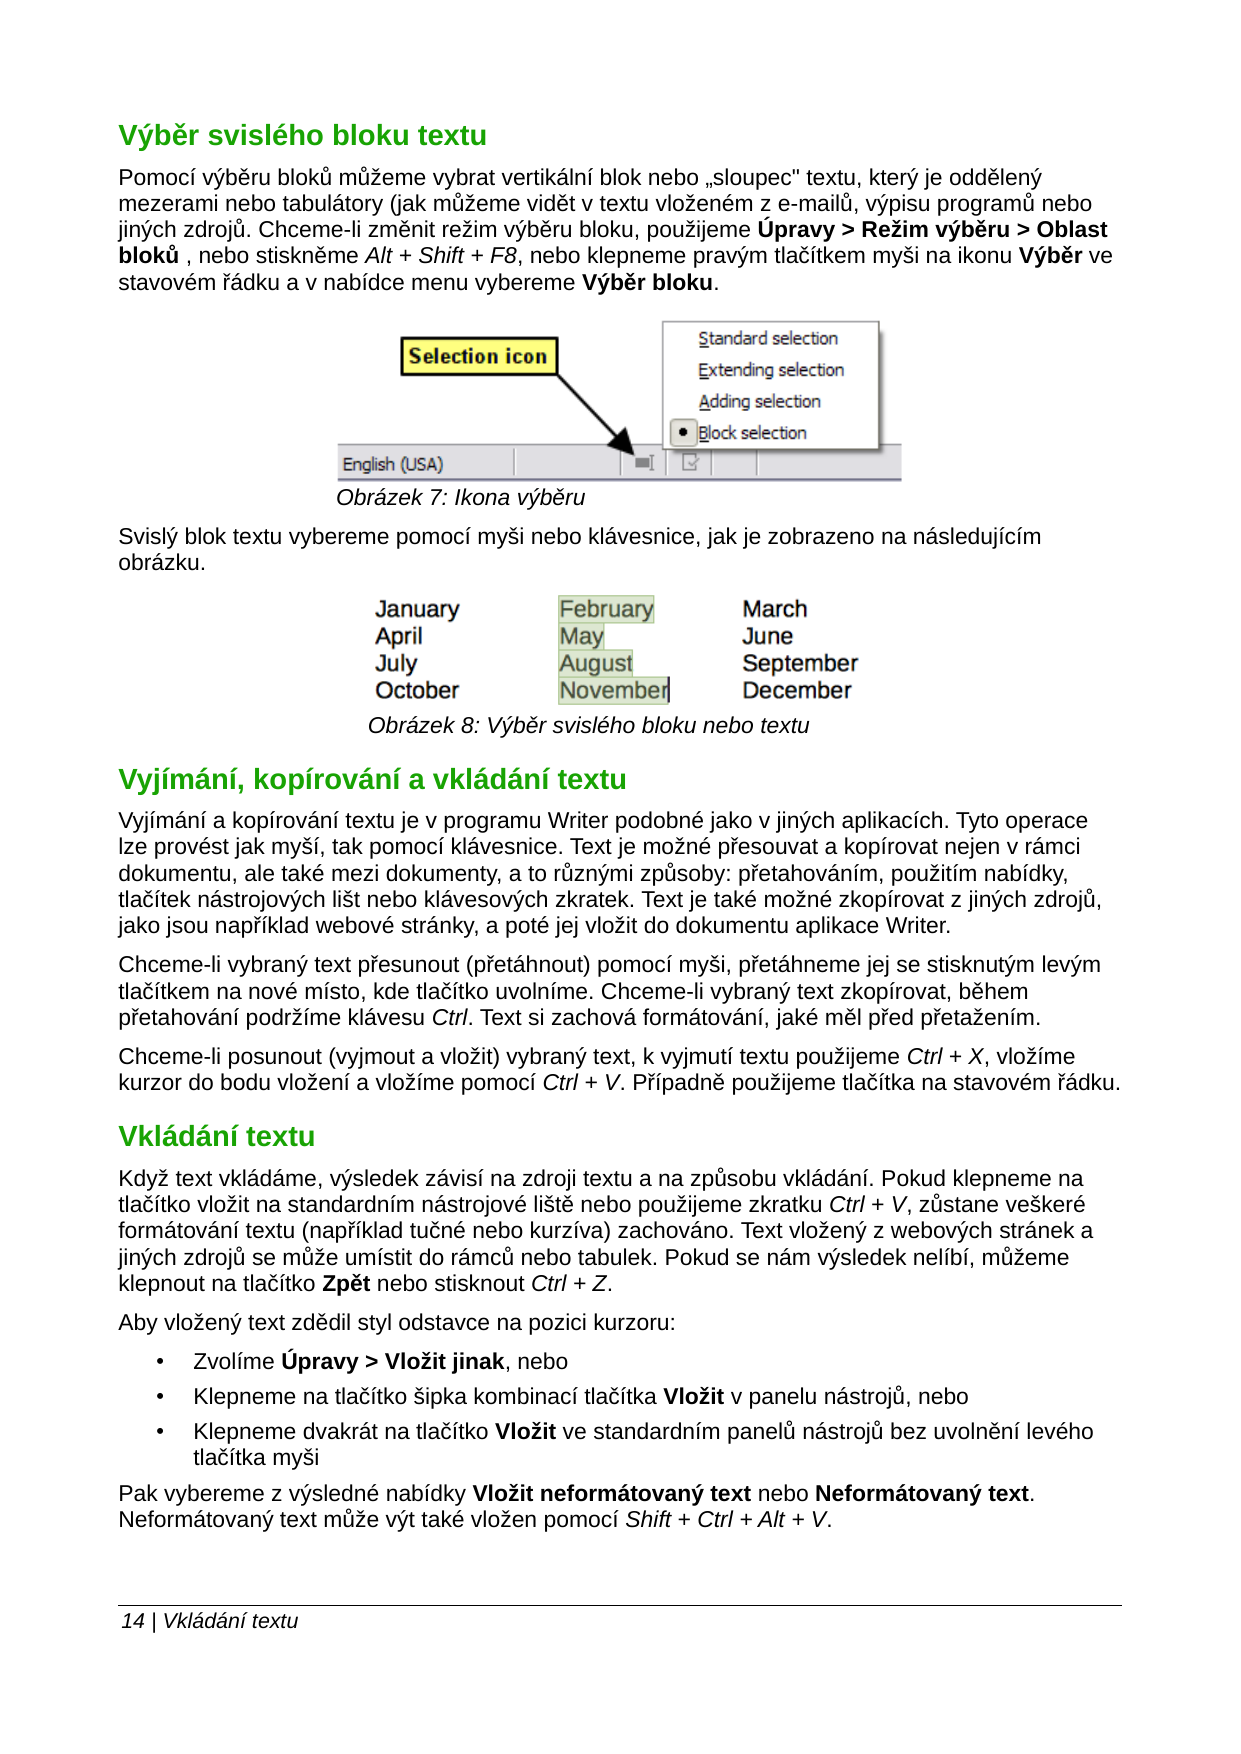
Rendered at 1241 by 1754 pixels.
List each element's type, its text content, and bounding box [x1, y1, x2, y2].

subtitle Vkládání textu [118, 1119, 1122, 1153]
text Vyjímání a kopírování textu je v programu Writer podobné jako v jiných aplikacích. Tyto operace lze provést jak myší, tak pomocí klávesnice. Text je možné přesouvat a kopírovat nejen v rámci dokumentu, ale také mezi dokumenty, a to různými způsoby: přetahováním, použitím nabídky, tlačítek nástrojových lišt nebo klávesových zkratek. Text je také možné zkopírovat z jiných zdrojů, jako jsou například webové stránky, a poté jej vložit do dokumentu aplikace Writer. [118, 807, 1122, 939]
list Aby vložený text zdědil styl odstavce na pozici kurzoru: [118, 1309, 1122, 1335]
text Obrázek 8: Výběr svislého bloku nebo textu [368, 712, 872, 738]
text Pak vybereme z výsledné nabídky Vložit neformátovaný text nebo Neformátovaný text. Neformátovaný text může výt také vložen pomocí Shift + Ctrl + Alt + V. [118, 1479, 1122, 1532]
text Obrázek 7: Ikona výběru [336, 485, 904, 511]
text Chceme-li vybraný text přesunout (přetáhnout) pomocí myši, přetáhneme jej se stisknutým levým tlačítkem na nové místo, kde tlačítko uvolníme. Chceme-li vybraný text zkopírovat, během přetahování podržíme klávesu Ctrl. Text si zachová formátování, jaké měl před přetažením. [118, 951, 1122, 1030]
list Klepneme na tlačítko šipka kombinací tlačítka Vložit v panelu nástrojů, nebo [156, 1383, 1122, 1409]
subtitle Výběr svislého bloku textu [118, 118, 1122, 152]
subtitle Vyjímání, kopírování a vkládání textu [118, 762, 1122, 795]
list Zvolíme Úpravy > Vložit jinak, nebo [156, 1348, 1122, 1374]
text Když text vkládáme, výsledek závisí na zdroji textu a na způsobu vkládání. Pokud klepneme na tlačítko vložit na standardním nástrojové liště nebo použijeme zkratku Ctrl + V, zůstane veškeré formátování textu (například tučné nebo kurzíva) zachováno. Text vložený z webových stránek a jiných zdrojů se může umístit do rámců nebo tabulek. Pokud se nám výsledek nelíbí, můžeme klepnout na tlačítko Zpět nebo stisknout Ctrl + Z. [118, 1164, 1122, 1296]
picture [335, 307, 905, 485]
text Pomocí výběru bloků můžeme vybrat vertikální blok nebo „sloupec" textu, který je oddělený mezerami nebo tabulátory (jak můžeme vidět v textu vloženém z e-mailů, výpisu programů nebo jiných zdrojů. Chceme-li změnit režim výběru bloku, použijeme Úpravy > Režim výběru > Oblast bloků , nebo stiskněme Alt + Shift + F8, nebo klepneme pravým tlačítkem myši na ikonu Výběr ve stavovém řádku a v nabídce menu vybereme Výběr bloku. [118, 163, 1122, 295]
text Chceme-li posunout (vyjmout a vložit) vybraný text, k vyjmutí textu použijeme Ctrl + X, vložíme kurzor do bodu vložení a vložíme pomocí Ctrl + V. Případně použijeme tlačítka na stavovém řádku. [118, 1043, 1122, 1096]
text Svislý blok textu vybereme pomocí myši nebo klávesnice, jak je zobrazeno na následujícím obrázku. [118, 523, 1122, 575]
picture [367, 587, 873, 712]
list Klepneme dvakrát na tlačítko Vložit ve standardním panelů nástrojů bez uvolnění levého tlačítka myši [156, 1418, 1122, 1471]
